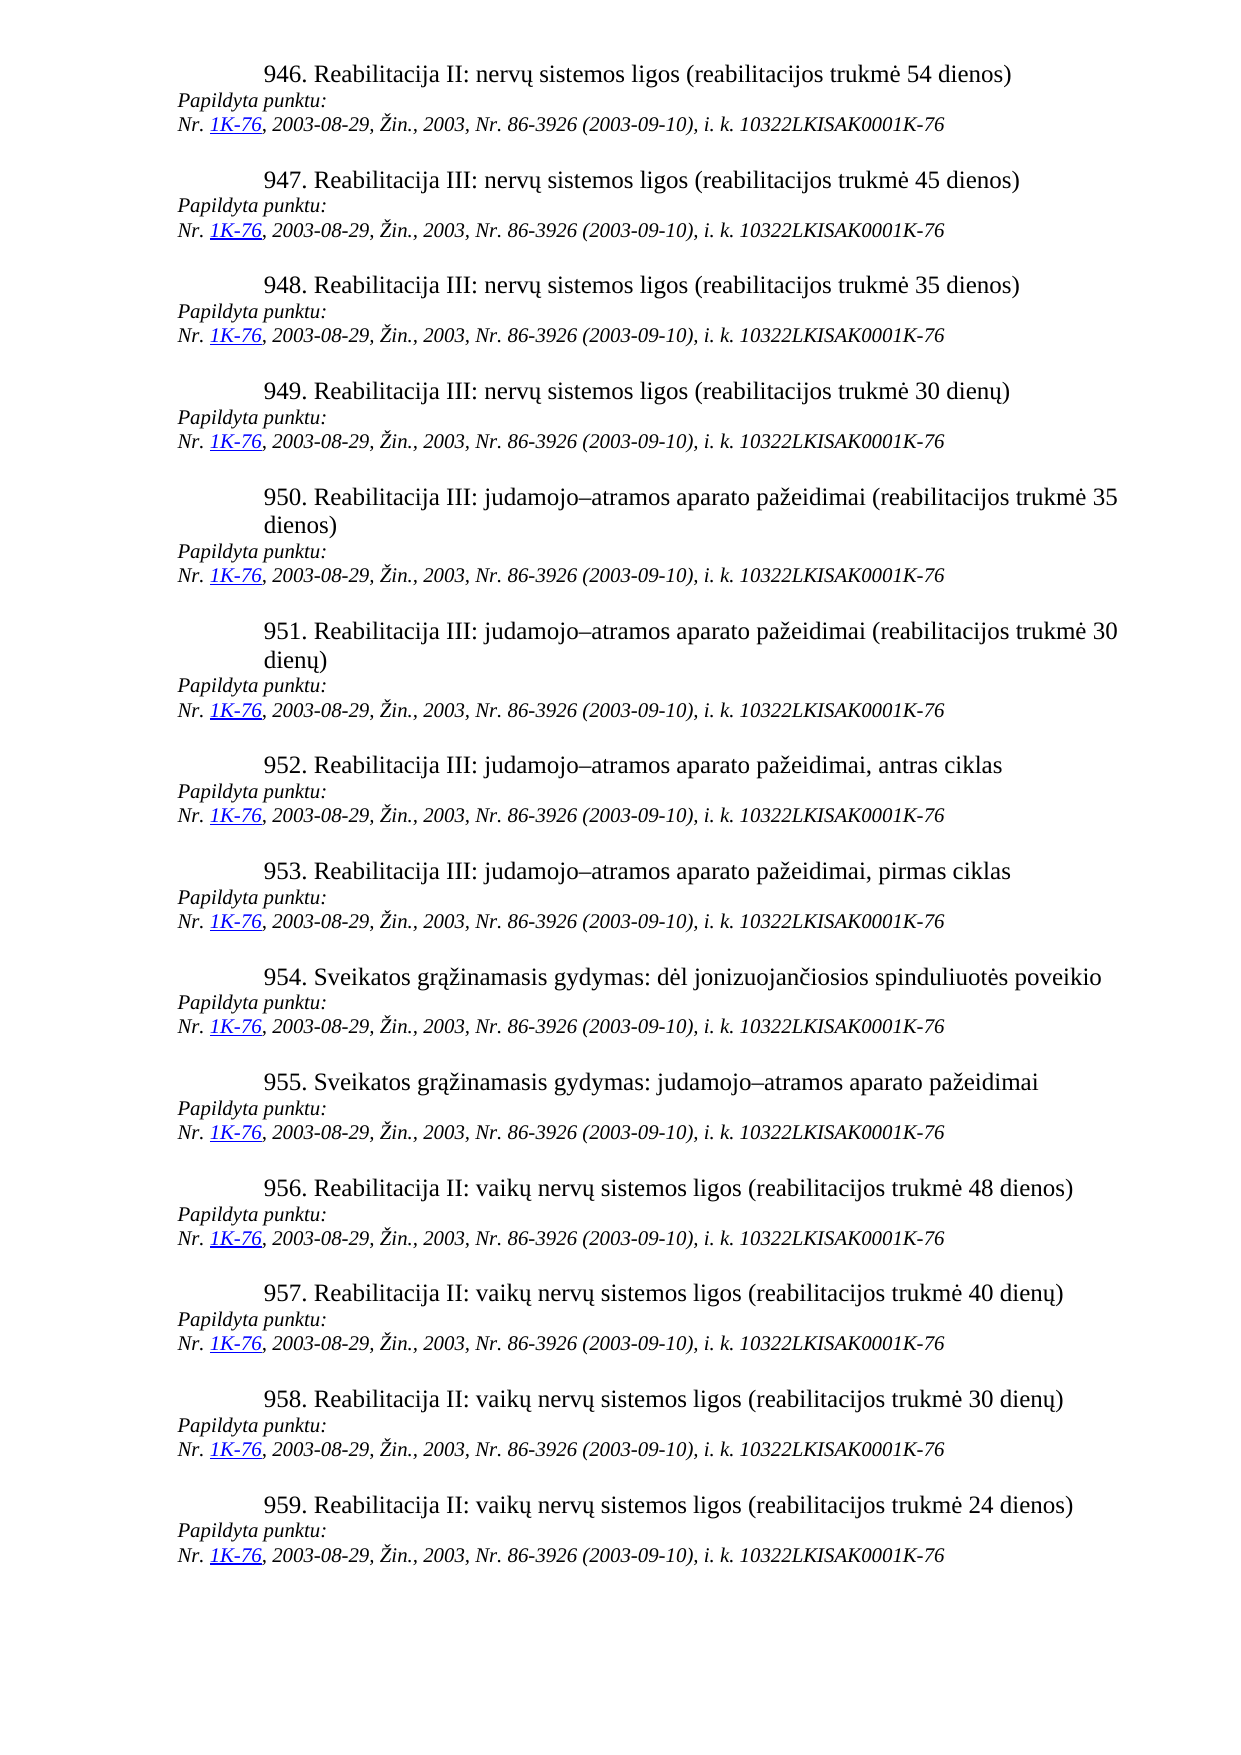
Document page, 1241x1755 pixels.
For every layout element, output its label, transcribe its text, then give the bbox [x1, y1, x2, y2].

text Nr. 1K-76, 2003-08-29, Žin., 2003, Nr. 86-3926 (2003-09-10), i. k. 10322LKISAK0001K-76 [177, 909, 1181, 933]
text Nr. 1K-76, 2003-08-29, Žin., 2003, Nr. 86-3926 (2003-09-10), i. k. 10322LKISAK0001K-76 [177, 429, 1181, 453]
text Papildyta punktu: [177, 1307, 1181, 1331]
text Papildyta punktu: [177, 405, 1181, 429]
text Papildyta punktu: [177, 539, 1181, 563]
text Nr. 1K-76, 2003-08-29, Žin., 2003, Nr. 86-3926 (2003-09-10), i. k. 10322LKISAK0001K-76 [177, 217, 1181, 242]
text Papildyta punktu: [177, 990, 1181, 1014]
text 947. Reabilitacija III: nervų sistemos ligos (reabilitacijos trukmė 45 dienos) [263, 165, 1181, 193]
text Papildyta punktu: [177, 88, 1181, 112]
text 948. Reabilitacija III: nervų sistemos ligos (reabilitacijos trukmė 35 dienos) [263, 270, 1181, 299]
text 958. Reabilitacija II: vaikų nervų sistemos ligos (reabilitacijos trukmė 30 dienų) [263, 1384, 1181, 1413]
text 951. Reabilitacija III: judamojo–atramos aparato pažeidimai (reabilitacijos trukmė 30 dienų) [263, 616, 1181, 673]
text Papildyta punktu: [177, 1096, 1181, 1120]
text Nr. 1K-76, 2003-08-29, Žin., 2003, Nr. 86-3926 (2003-09-10), i. k. 10322LKISAK0001K-76 [177, 323, 1181, 347]
text 953. Reabilitacija III: judamojo–atramos aparato pažeidimai, pirmas ciklas [263, 856, 1181, 885]
text Papildyta punktu: [177, 1202, 1181, 1226]
text Nr. 1K-76, 2003-08-29, Žin., 2003, Nr. 86-3926 (2003-09-10), i. k. 10322LKISAK0001K-76 [177, 803, 1181, 827]
text Nr. 1K-76, 2003-08-29, Žin., 2003, Nr. 86-3926 (2003-09-10), i. k. 10322LKISAK0001K-76 [177, 1542, 1181, 1567]
text Nr. 1K-76, 2003-08-29, Žin., 2003, Nr. 86-3926 (2003-09-10), i. k. 10322LKISAK0001K-76 [177, 697, 1181, 722]
text Papildyta punktu: [177, 193, 1181, 217]
text Nr. 1K-76, 2003-08-29, Žin., 2003, Nr. 86-3926 (2003-09-10), i. k. 10322LKISAK0001K-76 [177, 1437, 1181, 1461]
text 959. Reabilitacija II: vaikų nervų sistemos ligos (reabilitacijos trukmė 24 dienos) [263, 1490, 1181, 1518]
text 950. Reabilitacija III: judamojo–atramos aparato pažeidimai (reabilitacijos trukmė 35 dienos) [263, 482, 1181, 539]
text Papildyta punktu: [177, 673, 1181, 697]
text 954. Sveikatos grąžinamasis gydymas: dėl jonizuojančiosios spinduliuotės poveikio [263, 962, 1181, 990]
text Nr. 1K-76, 2003-08-29, Žin., 2003, Nr. 86-3926 (2003-09-10), i. k. 10322LKISAK0001K-76 [177, 112, 1181, 136]
text Papildyta punktu: [177, 779, 1181, 803]
text 946. Reabilitacija II: nervų sistemos ligos (reabilitacijos trukmė 54 dienos) [263, 59, 1181, 88]
text 956. Reabilitacija II: vaikų nervų sistemos ligos (reabilitacijos trukmė 48 dienos) [263, 1173, 1181, 1202]
text 955. Sveikatos grąžinamasis gydymas: judamojo–atramos aparato pažeidimai [263, 1067, 1181, 1096]
text Nr. 1K-76, 2003-08-29, Žin., 2003, Nr. 86-3926 (2003-09-10), i. k. 10322LKISAK0001K-76 [177, 1226, 1181, 1250]
text Papildyta punktu: [177, 885, 1181, 909]
text 952. Reabilitacija III: judamojo–atramos aparato pažeidimai, antras ciklas [263, 750, 1181, 779]
text Nr. 1K-76, 2003-08-29, Žin., 2003, Nr. 86-3926 (2003-09-10), i. k. 10322LKISAK0001K-76 [177, 1014, 1181, 1038]
text Nr. 1K-76, 2003-08-29, Žin., 2003, Nr. 86-3926 (2003-09-10), i. k. 10322LKISAK0001K-76 [177, 1120, 1181, 1144]
text Nr. 1K-76, 2003-08-29, Žin., 2003, Nr. 86-3926 (2003-09-10), i. k. 10322LKISAK0001K-76 [177, 1331, 1181, 1355]
text Papildyta punktu: [177, 1518, 1181, 1542]
text Nr. 1K-76, 2003-08-29, Žin., 2003, Nr. 86-3926 (2003-09-10), i. k. 10322LKISAK0001K-76 [177, 563, 1181, 587]
text Papildyta punktu: [177, 299, 1181, 323]
text 957. Reabilitacija II: vaikų nervų sistemos ligos (reabilitacijos trukmė 40 dienų) [263, 1278, 1181, 1307]
text 949. Reabilitacija III: nervų sistemos ligos (reabilitacijos trukmė 30 dienų) [263, 376, 1181, 405]
text Papildyta punktu: [177, 1413, 1181, 1437]
